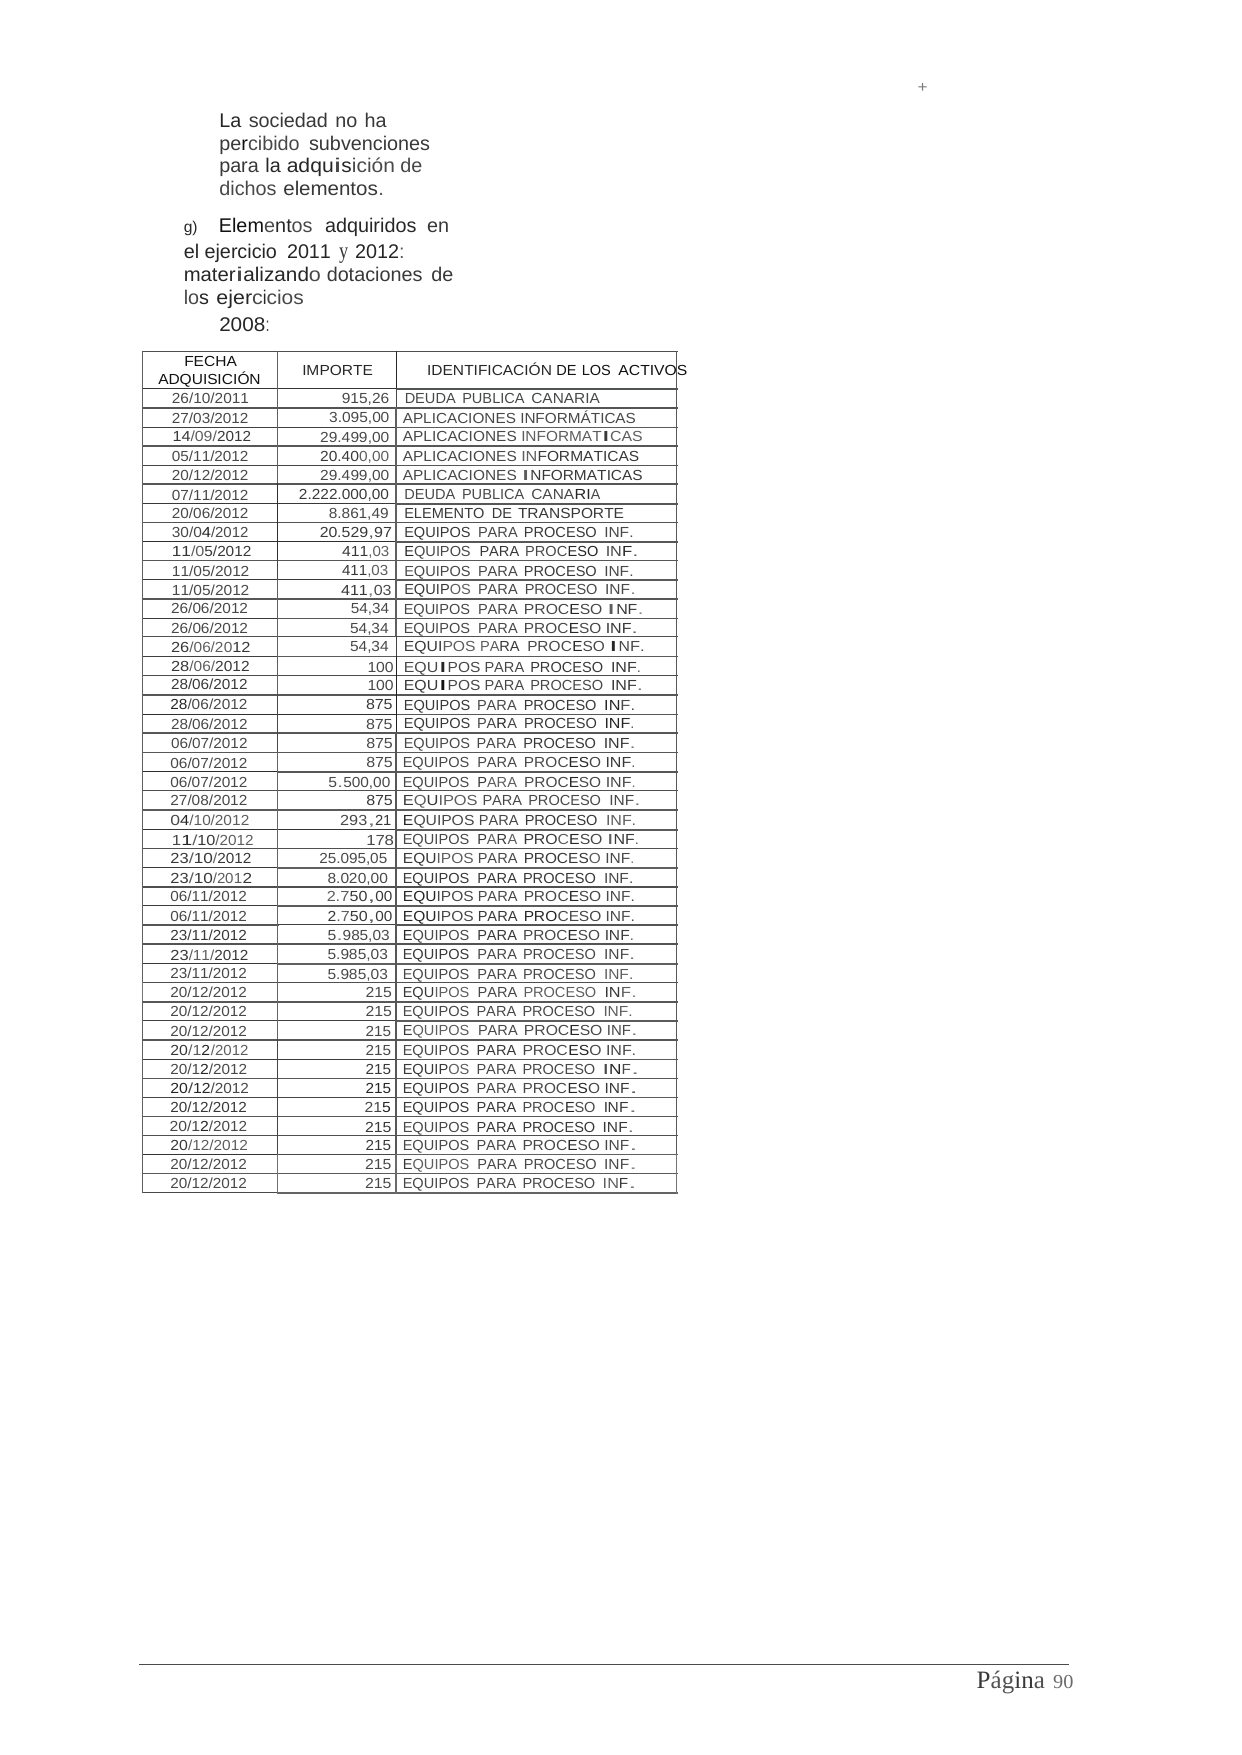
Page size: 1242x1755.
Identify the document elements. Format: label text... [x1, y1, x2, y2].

table_header IDENTIFICACIÓN DE LOS ACTIVOS [397, 352, 676, 388]
table_cell EQUIPOS PARA PROCESO INF. [397, 753, 676, 771]
table_cell EQUIPOS PARA PROCESO INF. [397, 561, 676, 579]
table_cell EQUIPOS PARA PROCESO INF. [397, 619, 676, 636]
table_cell 5.985,03 [278, 945, 395, 963]
table_cell 8.861,49 [278, 504, 395, 522]
table_cell 20/12/2012 [143, 1060, 277, 1077]
table_cell 23/11/2012 [143, 964, 277, 982]
table_cell 215 [278, 1021, 395, 1039]
table_cell 875 [278, 715, 396, 732]
table_cell EQUIPOS PARA PROCESO INF. [397, 945, 676, 963]
table_cell 8.020,00 [278, 869, 395, 886]
table_cell EQUIPOS PARA PROCESO INF. [397, 831, 676, 848]
table_cell 20/12/2012 [143, 1174, 277, 1192]
text 2008: [219, 313, 457, 336]
table_cell 30/04/2012 [143, 523, 277, 541]
table_cell APLICACIONES INFORMATICAS [397, 447, 676, 464]
table_cell 05/11/2012 [143, 447, 277, 464]
table_cell 5.985,03 [278, 925, 395, 943]
table_cell 2.750,00 [278, 907, 395, 924]
table_cell 28/06/2012 [143, 715, 277, 732]
table_cell 20/12/2012 [143, 1079, 277, 1097]
table_cell 11/05/2012 [143, 542, 277, 560]
table_cell 54,34 [278, 619, 395, 636]
table_cell 06/07/2012 [143, 734, 277, 752]
table_cell EQUIPOS PARA PROCESO INF. [397, 657, 676, 675]
table_cell 04/10/2012 [143, 811, 277, 829]
table_cell EQUIPOS PARA PROCESO INF. [397, 965, 676, 982]
table_cell 23/10/2012 [143, 849, 277, 867]
table_cell EQUIPOS PARA PROCESO INF. [397, 907, 676, 924]
table_cell 20/12/2012 [143, 1098, 277, 1116]
table_cell 20.529,97 [278, 523, 395, 541]
table_cell 100 [278, 657, 396, 675]
table_cell 20/12/2012 [143, 1136, 277, 1154]
table_cell 5.500,00 [278, 773, 395, 790]
table_cell EQUIPOS PARA PROCESO INF. [397, 600, 676, 617]
table_cell EQUIPOS PARA PROCESO INF. [397, 1155, 676, 1172]
table_cell 178 [278, 830, 395, 848]
table_cell 11/05/2012 [143, 561, 277, 579]
table_cell EQUIPOS PARA PROCESO INF. [397, 1022, 676, 1039]
table_header FECHA ADQUISICIÓN [143, 352, 277, 388]
table_cell 25.095,05 [278, 849, 395, 867]
text g) Elementos adquiridos en el ejercicio 2011 y 2012: materializando dotaciones de los ejercicios [183, 214, 457, 309]
table_cell 27/03/2012 [143, 409, 277, 426]
table_cell APLICACIONES INFORMÁTICAS [397, 409, 676, 426]
table_cell 215 [278, 1117, 395, 1135]
table_cell 54,34 [278, 600, 395, 617]
table_cell 06/11/2012 [143, 888, 277, 905]
table_cell 20/06/2012 [143, 504, 277, 522]
table_cell 2.750,00 [278, 888, 395, 905]
table_cell 26/06/2012 [143, 637, 277, 656]
table_cell 26/06/2012 [143, 619, 277, 636]
table_cell 875 [278, 734, 395, 752]
table_cell EQUIPOS PARA PROCESO INF. [397, 849, 676, 867]
table_cell 20/12/2012 [143, 466, 277, 483]
table_cell EQUIPOS PARA PROCESO INF. [397, 543, 676, 560]
table_cell 5.985,03 [278, 965, 395, 982]
table_cell 215 [278, 1174, 395, 1192]
table_cell 20/12/2012 [143, 1041, 277, 1059]
table_header IMPORTE [278, 352, 396, 388]
table_cell EQUIPOS PARA PROCESO INF. [397, 581, 676, 598]
table_cell EQUIPOS PARA PROCESO INF. [397, 1079, 676, 1097]
table_cell 27/08/2012 [143, 791, 277, 809]
table_cell 20/12/2012 [143, 1003, 277, 1020]
table_cell 06/07/2012 [143, 772, 277, 790]
table_cell 2.222.000,00 [278, 485, 395, 503]
table_cell 23/11/2012 [143, 926, 277, 943]
table_cell 26/10/2011 [143, 389, 277, 407]
table_cell 20/12/2012 [143, 1155, 277, 1172]
table_cell 23/11/2012 [143, 945, 277, 963]
table_cell EQUIPOS PARA PROCESO INF. [397, 715, 676, 732]
table_cell DEUDA PUBLICA CANARIA [397, 390, 676, 407]
table_cell EQUIPOS PARA PROCESO INF. [397, 696, 676, 713]
table_cell 11/10/2012 [143, 830, 277, 848]
table_cell 411,03 [278, 561, 395, 579]
table_cell EQUIPOS PARA PROCESO INF. [397, 811, 676, 829]
text La sociedad no ha percibido subvenciones para la adquisición de dichos elementos. [219, 109, 457, 199]
table_cell 411,03 [278, 542, 395, 560]
table_cell 20/12/2012 [143, 1117, 277, 1135]
table_cell 14/09/2012 [143, 428, 277, 445]
table_cell 29.499,00 [278, 466, 395, 483]
table_cell EQUIPOS PARA PROCESO INF. [397, 523, 676, 541]
table_cell 28/06/2012 [143, 676, 277, 694]
table_cell EQUIPOS PARA PROCESO INF. [397, 1136, 676, 1154]
table_cell 20/12/2012 [143, 983, 277, 1001]
table_cell 293,21 [278, 811, 395, 829]
table_cell 11/05/2012 [143, 580, 277, 598]
table_cell 06/11/2012 [143, 906, 277, 924]
table_cell 215 [278, 1003, 395, 1020]
table_cell 875 [278, 753, 395, 771]
table_cell 875 [278, 791, 395, 809]
table_cell 07/11/2012 [143, 485, 277, 503]
table_cell APLICACIONES INFORMATICAS [397, 428, 676, 445]
table_cell EQUIPOS PARA PROCESO INF. [397, 637, 676, 656]
table_cell 215 [278, 1041, 395, 1059]
table_cell 915,26 [278, 389, 396, 407]
table_cell EQUIPOS PARA PROCESO INF. [397, 1060, 676, 1077]
table_cell 23/10/2012 [143, 868, 277, 886]
table_cell 100 [278, 676, 396, 694]
table_cell EQUIPOS PARA PROCESO INF. [397, 926, 676, 943]
table_cell 20.400,00 [278, 447, 395, 464]
table_cell 875 [278, 696, 396, 713]
table_cell 06/07/2012 [143, 753, 277, 771]
table_cell 215 [278, 1098, 395, 1116]
table_cell EQUIPOS PARA PROCESO INF. [397, 1041, 676, 1059]
table_cell EQUIPOS PARA PROCESO INF. [397, 791, 676, 809]
table_cell APLICACIONES INFORMATICAS [397, 466, 676, 483]
table_cell EQUIPOS PARA PROCESO INF. [397, 983, 676, 1001]
table_cell 3.095,00 [278, 409, 395, 426]
table_cell 26/06/2012 [143, 600, 277, 617]
table_cell EQUIPOS PARA PROCESO INF. [397, 773, 676, 790]
table_cell ELEMENTO DE TRANSPORTE [397, 505, 676, 522]
table_cell 215 [278, 1155, 395, 1172]
table_cell 215 [278, 1060, 395, 1077]
table_cell 215 [278, 1079, 395, 1097]
table_cell 28/06/2012 [143, 696, 277, 713]
table_cell 411,03 [278, 580, 395, 598]
table_cell 28/06/2012 [143, 657, 277, 675]
table_cell EQUIPOS PARA PROCESO INF. [397, 1174, 676, 1192]
table_cell 29.499,00 [278, 428, 395, 445]
table_cell DEUDA PUBLICA CANARIA [397, 485, 676, 503]
table_cell EQUIPOS PARA PROCESO INF. [397, 869, 676, 886]
table_cell EQUIPOS PARA PROCESO INF. [397, 1003, 676, 1020]
table_cell EQUIPOS PARA PROCESO INF. [397, 888, 676, 905]
table_cell EQUIPOS PARA PROCESO INF. [397, 734, 676, 752]
table_cell 215 [278, 1136, 395, 1154]
table_cell EQUIPOS PARA PROCESO INF. [397, 676, 676, 694]
table_cell 215 [278, 983, 395, 1001]
table_cell 20/12/2012 [143, 1021, 277, 1039]
table_cell EQUIPOS PARA PROCESO INF. [397, 1117, 676, 1135]
table_cell 54,34 [278, 637, 396, 656]
table_cell EQUIPOS PARA PROCESO INF. [397, 1098, 676, 1116]
